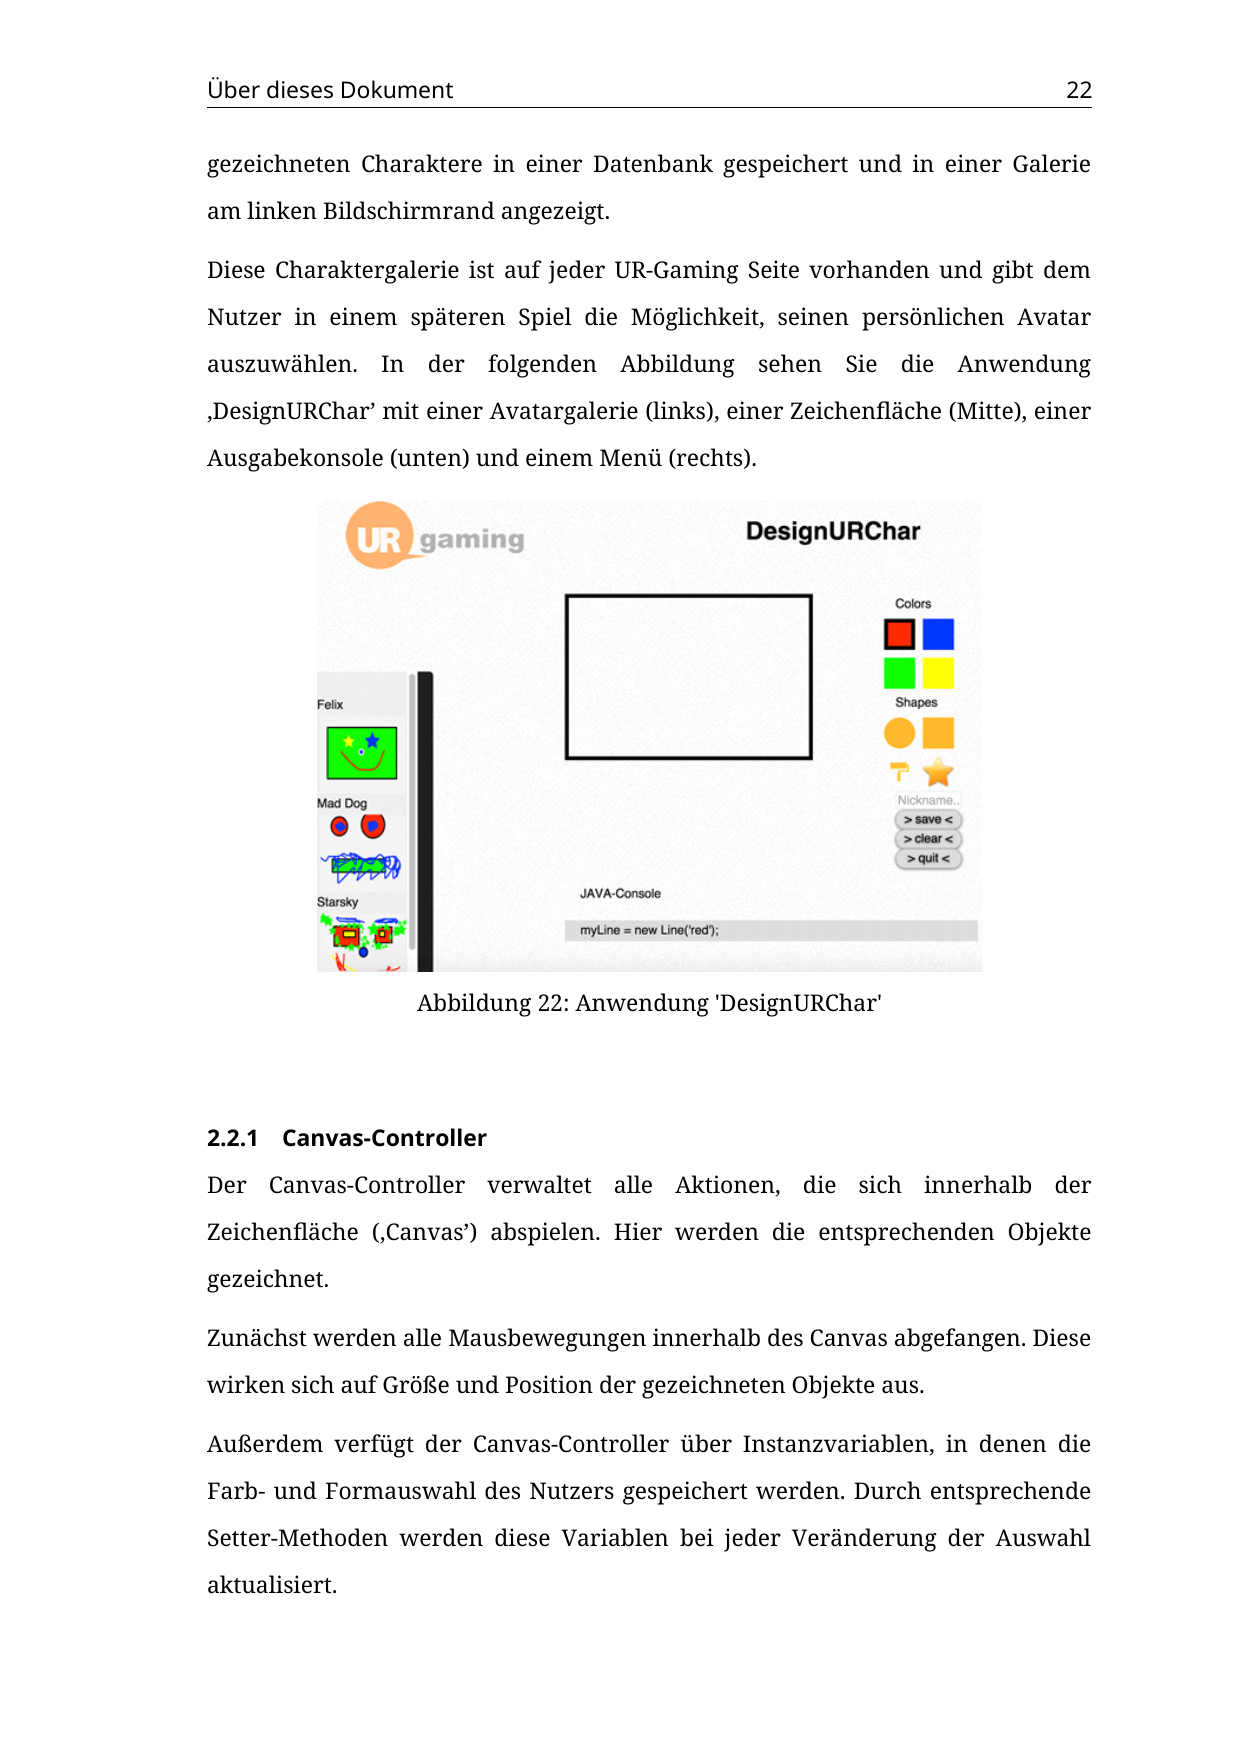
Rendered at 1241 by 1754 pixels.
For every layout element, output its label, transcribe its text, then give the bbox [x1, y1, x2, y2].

text Abbildung 22: Anwendung 'DesignURChar' [317, 972, 982, 1018]
text Zunächst werden alle Mausbewegungen innerhalb des Canvas abgefangen. Diese wirken sich auf Größe und Position der gezeichneten Objekte aus. [207, 1322, 1092, 1400]
text Außerdem verfügt der Canvas-Controller über Instanzvariablen, in denen die Farb- und Formauswahl des Nutzers gespeichert werden. Durch entsprechende Setter-Methoden werden diese Variablen bei jeder Veränderung der Auswahl aktualisiert. [207, 1428, 1092, 1600]
text gezeichneten Charaktere in einer Datenbank gespeichert und in einer Galerie am linken Bildschirmrand angezeigt. [207, 148, 1092, 226]
subtitle Canvas-Controller [207, 1122, 1092, 1153]
text Der Canvas-Controller verwaltet alle Aktionen, die sich innerhalb der Zeichenfläche (‚Canvas’) abspielen. Hier werden die entsprechenden Objekte gezeichnet. [207, 1169, 1092, 1294]
text Diese Charaktergalerie ist auf jeder UR-Gaming Seite vorhanden und gibt dem Nutzer in einem späteren Spiel die Möglichkeit, seinen persönlichen Avatar auszuwählen. In der folgenden Abbildung sehen Sie die Anwendung ‚DesignURChar’ mit einer Avatargalerie (links), einer Zeichenfläche (Mitte), einer Ausgabekonsole (unten) und einem Menü (rechts). [207, 254, 1092, 473]
